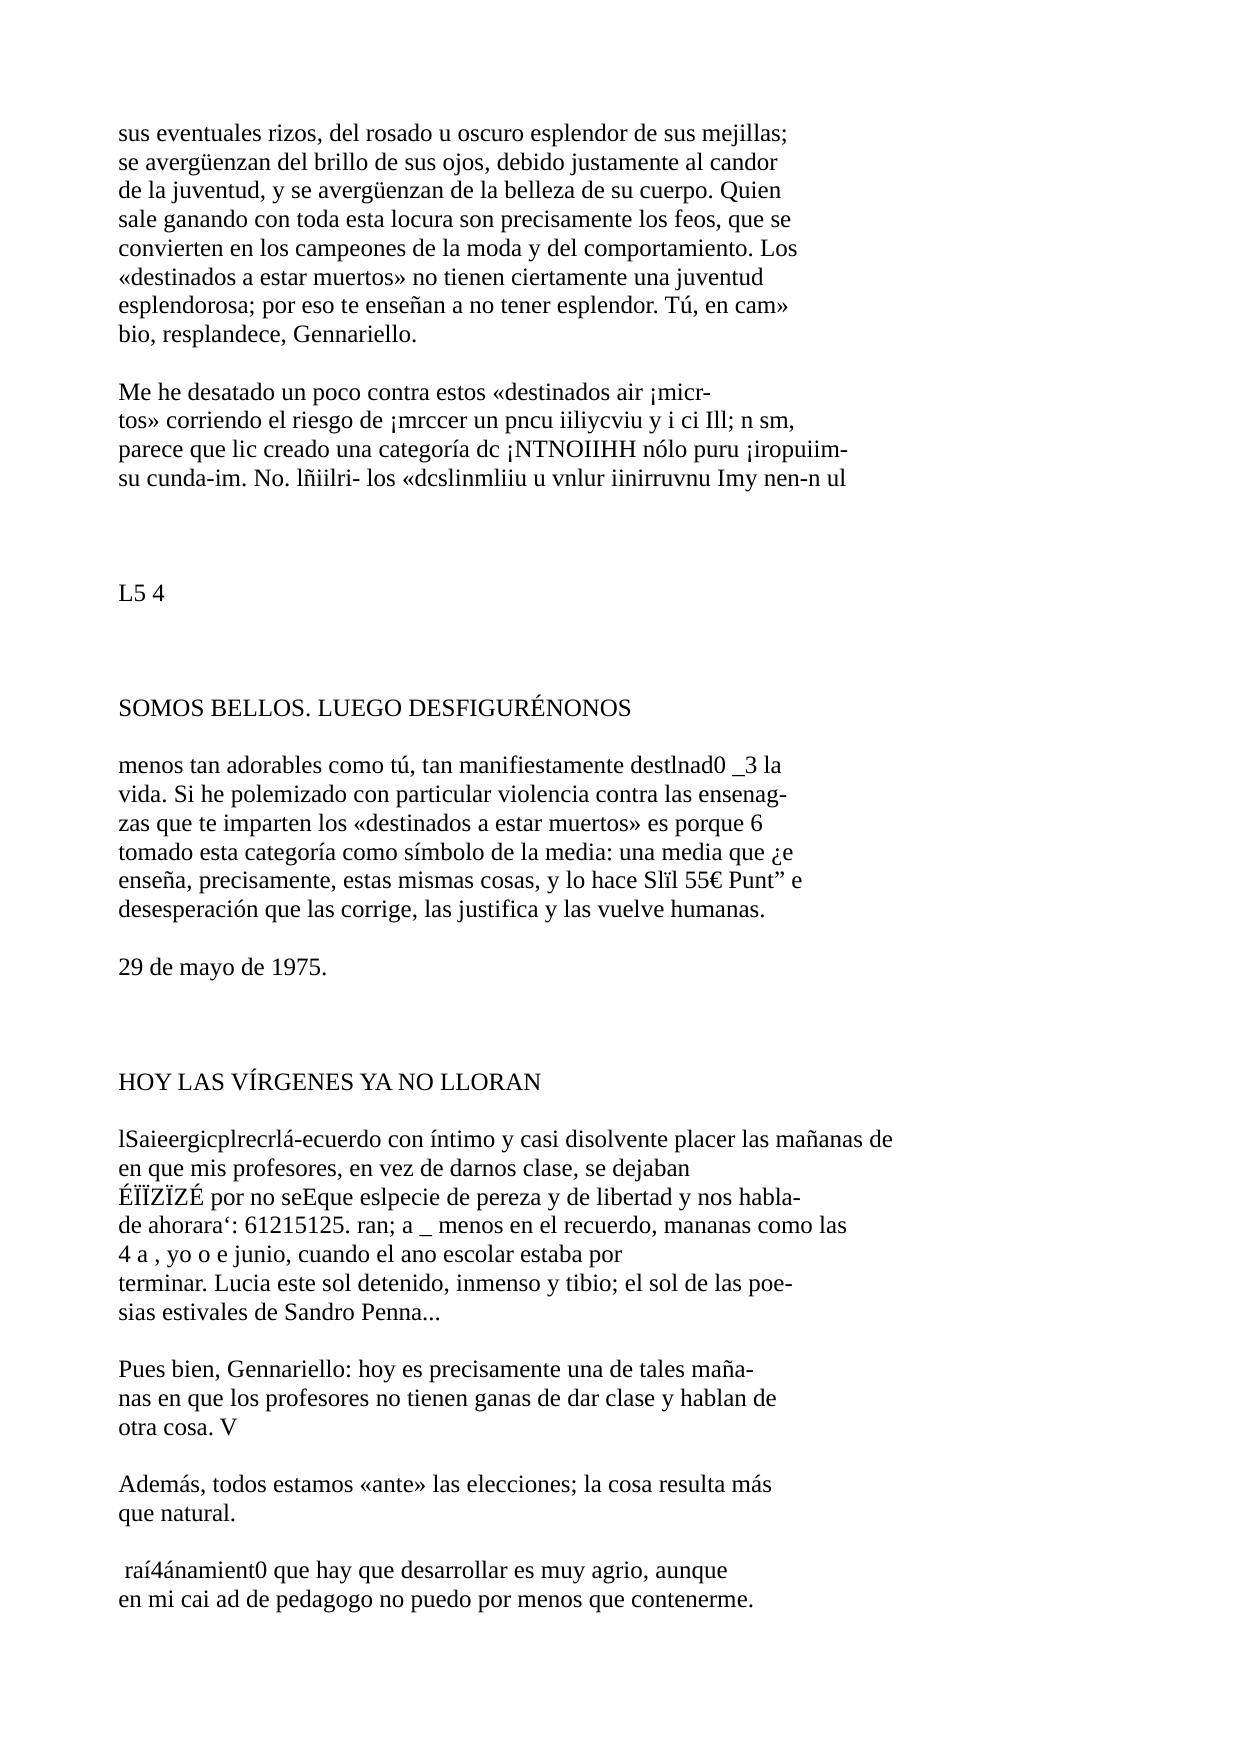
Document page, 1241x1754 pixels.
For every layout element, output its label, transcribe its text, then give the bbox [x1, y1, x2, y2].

text otra cosa. V [118, 1412, 1122, 1441]
text nas en que los profesores no tienen ganas de dar clase y hablan de [118, 1383, 1122, 1412]
text «destinados a estar muertos» no tienen ciertamente una juventud [118, 262, 1122, 291]
text ÉÏÏZÏZÉ por no seEque eslpecie de pereza y de libertad y nos habla- [118, 1182, 1122, 1211]
text Me he desatado un poco contra estos «destinados air ¡micr- [118, 377, 1122, 406]
text se avergüenzan del brillo de sus ojos, debido justamente al candor [118, 147, 1122, 176]
text en mi cai ad de pedagogo no puedo por menos que contenerme. [118, 1584, 1122, 1613]
text de ahorara‘: 61215125. ran; a _ menos en el recuerdo, mananas como las [118, 1211, 1122, 1239]
text tos» corriendo el riesgo de ¡mrccer un pncu iiliycviu y i ci Ill; n sm, [118, 406, 1122, 434]
text desesperación que las corrige, las justifica y las vuelve humanas. [118, 894, 1122, 923]
text parece que lic creado una categoría dc ¡NTNOIIHH nólo puru ¡iropuiim- [118, 434, 1122, 463]
text que natural. [118, 1498, 1122, 1527]
text sale ganando con toda esta locura son precisamente los feos, que se [118, 204, 1122, 233]
text su cunda-im. No. lñiilri- los «dcslinmliiu u vnlur iinirruvnu Imy nen-n ul [118, 463, 1122, 492]
text sias estivales de Sandro Penna... [118, 1297, 1122, 1326]
text 4 a , yo o e junio, cuando el ano escolar estaba por [118, 1239, 1122, 1268]
text enseña, precisamente, estas mismas cosas, y lo hace Slïl 55€ Punt” e [118, 866, 1122, 894]
text 29 de mayo de 1975. [118, 952, 1122, 981]
text de la juventud, y se avergüenzan de la belleza de su cuerpo. Quien [118, 176, 1122, 204]
text raí4ánamient0 que hay que desarrollar es muy agrio, aunque [118, 1556, 1122, 1584]
text zas que te imparten los «destinados a estar muertos» es porque 6 [118, 808, 1122, 837]
text L5 4 [118, 578, 1122, 607]
text vida. Si he polemizado con particular violencia contra las ensenag- [118, 779, 1122, 808]
text sus eventuales rizos, del rosado u oscuro esplendor de sus mejillas; [118, 118, 1122, 147]
text HOY LAS VÍRGENES YA NO LLORAN [118, 1067, 1122, 1096]
text menos tan adorables como tú, tan manifiestamente destlnad0 _3 la [118, 751, 1122, 779]
text SOMOS BELLOS. LUEGO DESFIGURÉNONOS [118, 693, 1122, 722]
text en que mis profesores, en vez de darnos clase, se dejaban [118, 1153, 1122, 1182]
text bio, resplandece, Gennariello. [118, 319, 1122, 348]
text esplendorosa; por eso te enseñan a no tener esplendor. Tú, en cam» [118, 291, 1122, 319]
text lSaieergicplrecrlá-ecuerdo con íntimo y casi disolvente placer las mañanas de [118, 1124, 1122, 1153]
text convierten en los campeones de la moda y del comportamiento. Los [118, 233, 1122, 262]
text Pues bien, Gennariello: hoy es precisamente una de tales maña- [118, 1354, 1122, 1383]
text tomado esta categoría como símbolo de la media: una media que ¿e [118, 837, 1122, 866]
text terminar. Lucia este sol detenido, inmenso y tibio; el sol de las poe- [118, 1268, 1122, 1297]
text Además, todos estamos «ante» las elecciones; la cosa resulta más [118, 1469, 1122, 1498]
